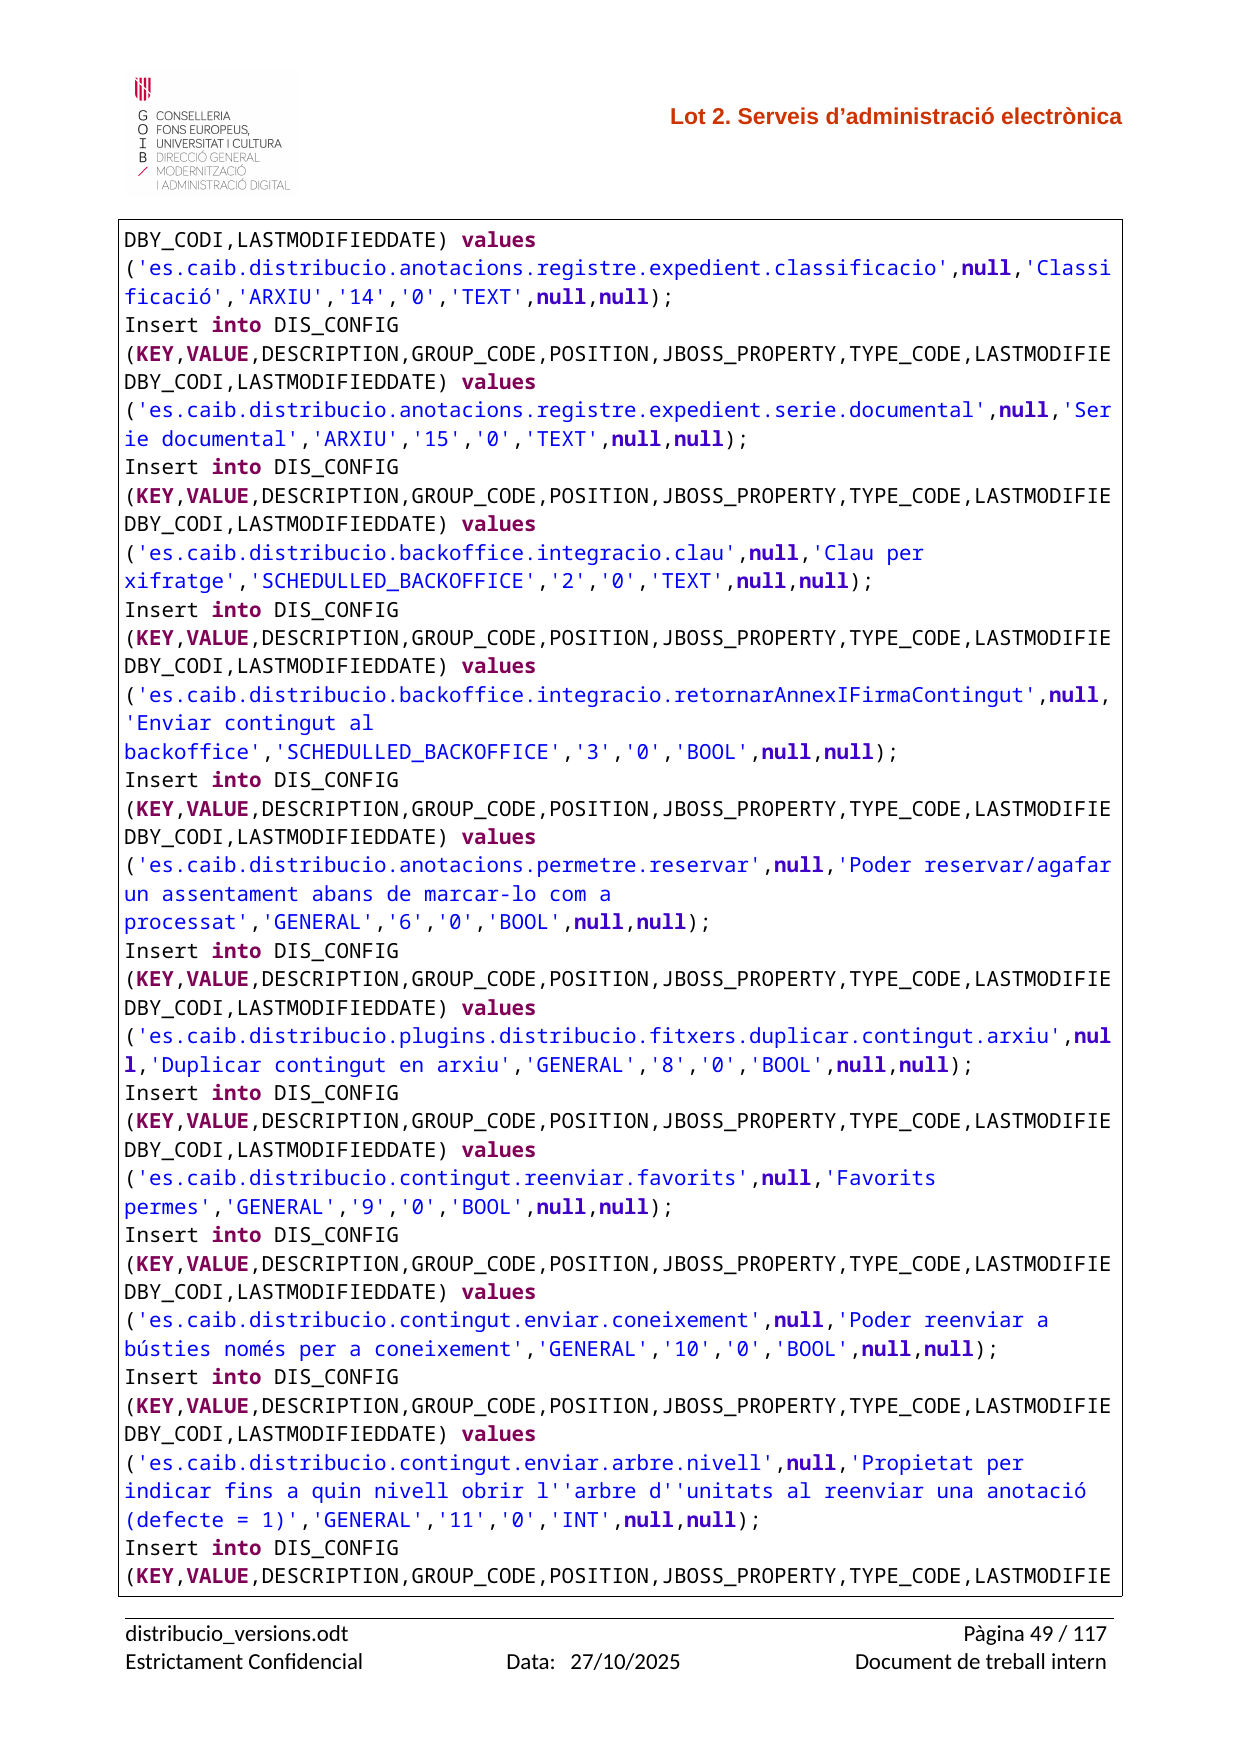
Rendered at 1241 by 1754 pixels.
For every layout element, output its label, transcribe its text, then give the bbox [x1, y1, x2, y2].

picture [126, 70, 299, 197]
table_header DBY_CODI,LASTMODIFIEDDATE) values ('es.caib.distribucio.anotacions.registre.expedient.classificacio',null,'Classificació','ARXIU','14','0','TEXT',null,null); Insert into DIS_CONFIG (KEY,VALUE,DESCRIPTION,GROUP_CODE,POSITION,JBOSS_PROPERTY,TYPE_CODE,LASTMODIFIEDBY_CODI,LASTMODIFIEDDATE) values ('es.caib.distribucio.anotacions.registre.expedient.serie.documental',null,'Serie documental','ARXIU','15','0','TEXT',null,null); Insert into DIS_CONFIG (KEY,VALUE,DESCRIPTION,GROUP_CODE,POSITION,JBOSS_PROPERTY,TYPE_CODE,LASTMODIFIEDBY_CODI,LASTMODIFIEDDATE) values ('es.caib.distribucio.backoffice.integracio.clau',null,'Clau per xifratge','SCHEDULLED_BACKOFFICE','2','0','TEXT',null,null); Insert into DIS_CONFIG (KEY,VALUE,DESCRIPTION,GROUP_CODE,POSITION,JBOSS_PROPERTY,TYPE_CODE,LASTMODIFIEDBY_CODI,LASTMODIFIEDDATE) values ('es.caib.distribucio.backoffice.integracio.retornarAnnexIFirmaContingut',null,'Enviar contingut al backoffice','SCHEDULLED_BACKOFFICE','3','0','BOOL',null,null); Insert into DIS_CONFIG (KEY,VALUE,DESCRIPTION,GROUP_CODE,POSITION,JBOSS_PROPERTY,TYPE_CODE,LASTMODIFIEDBY_CODI,LASTMODIFIEDDATE) values ('es.caib.distribucio.anotacions.permetre.reservar',null,'Poder reservar/agafar un assentament abans de marcar-lo com a processat','GENERAL','6','0','BOOL',null,null); Insert into DIS_CONFIG (KEY,VALUE,DESCRIPTION,GROUP_CODE,POSITION,JBOSS_PROPERTY,TYPE_CODE,LASTMODIFIEDBY_CODI,LASTMODIFIEDDATE) values ('es.caib.distribucio.plugins.distribucio.fitxers.duplicar.contingut.arxiu',null,'Duplicar contingut en arxiu','GENERAL','8','0','BOOL',null,null); Insert into DIS_CONFIG (KEY,VALUE,DESCRIPTION,GROUP_CODE,POSITION,JBOSS_PROPERTY,TYPE_CODE,LASTMODIFIEDBY_CODI,LASTMODIFIEDDATE) values ('es.caib.distribucio.contingut.reenviar.favorits',null,'Favorits permes','GENERAL','9','0','BOOL',null,null); Insert into DIS_CONFIG (KEY,VALUE,DESCRIPTION,GROUP_CODE,POSITION,JBOSS_PROPERTY,TYPE_CODE,LASTMODIFIEDBY_CODI,LASTMODIFIEDDATE) values ('es.caib.distribucio.contingut.enviar.coneixement',null,'Poder reenviar a bústies només per a coneixement','GENERAL','10','0','BOOL',null,null); Insert into DIS_CONFIG (KEY,VALUE,DESCRIPTION,GROUP_CODE,POSITION,JBOSS_PROPERTY,TYPE_CODE,LASTMODIFIEDBY_CODI,LASTMODIFIEDDATE) values ('es.caib.distribucio.contingut.enviar.arbre.nivell',null,'Propietat per indicar fins a quin nivell obrir l''arbre d''unitats al reenviar una anotació (defecte = 1)','GENERAL','11','0','INT',null,null); Insert into DIS_CONFIG (KEY,VALUE,DESCRIPTION,GROUP_CODE,POSITION,JBOSS_PROPERTY,TYPE_CODE,LASTMODIFIE [119, 220, 1122, 1596]
